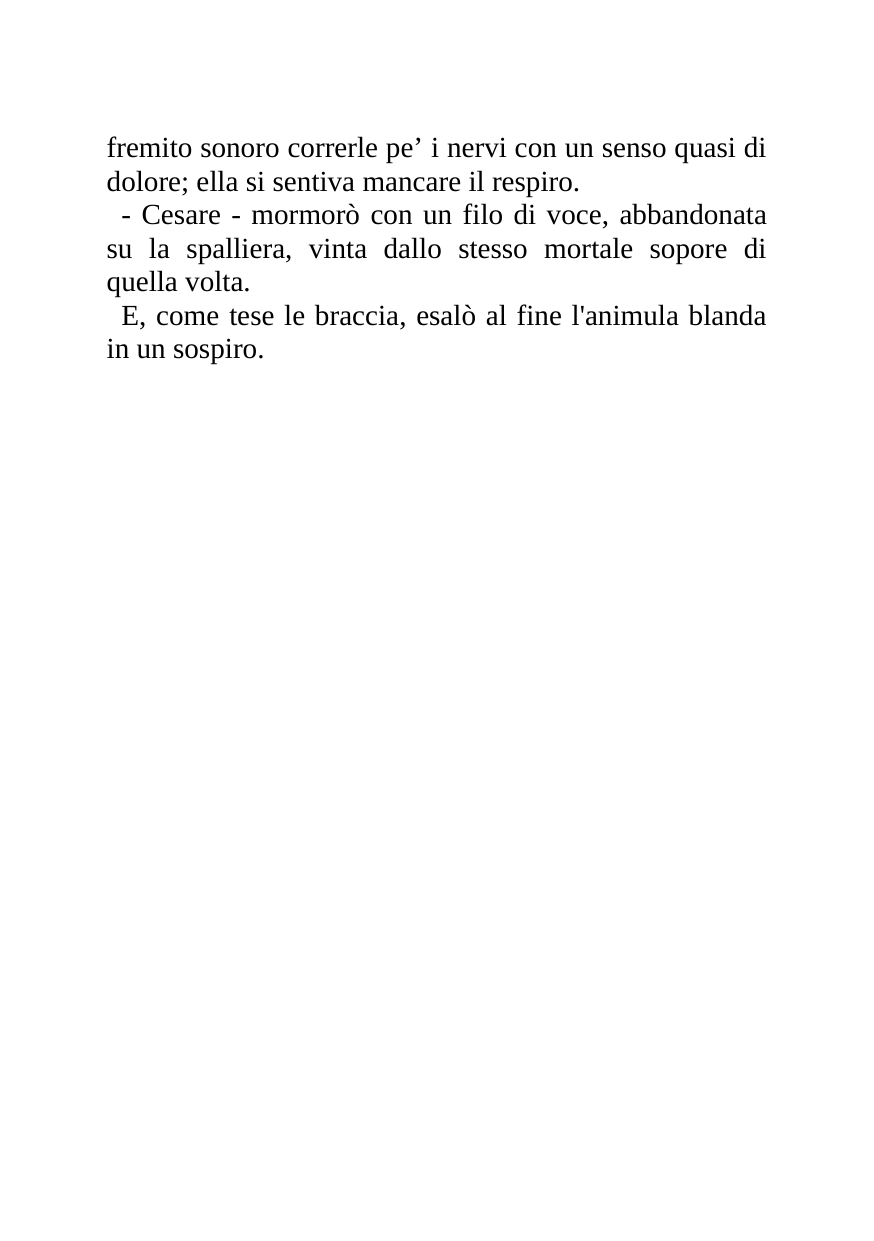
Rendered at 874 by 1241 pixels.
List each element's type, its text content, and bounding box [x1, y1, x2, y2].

text fremito sonoro correrle pe’ i nervi con un senso quasi di dolore; ella si sentiva mancare il respiro. [106, 130, 768, 197]
text - Cesare - mormorò con un filo di voce, abbandonata su la spalliera, vinta dallo stesso mortale sopore di quella volta. [106, 197, 768, 298]
text E, come tese le braccia, esalò al fine l'animula blanda in un sospiro. [106, 298, 768, 365]
